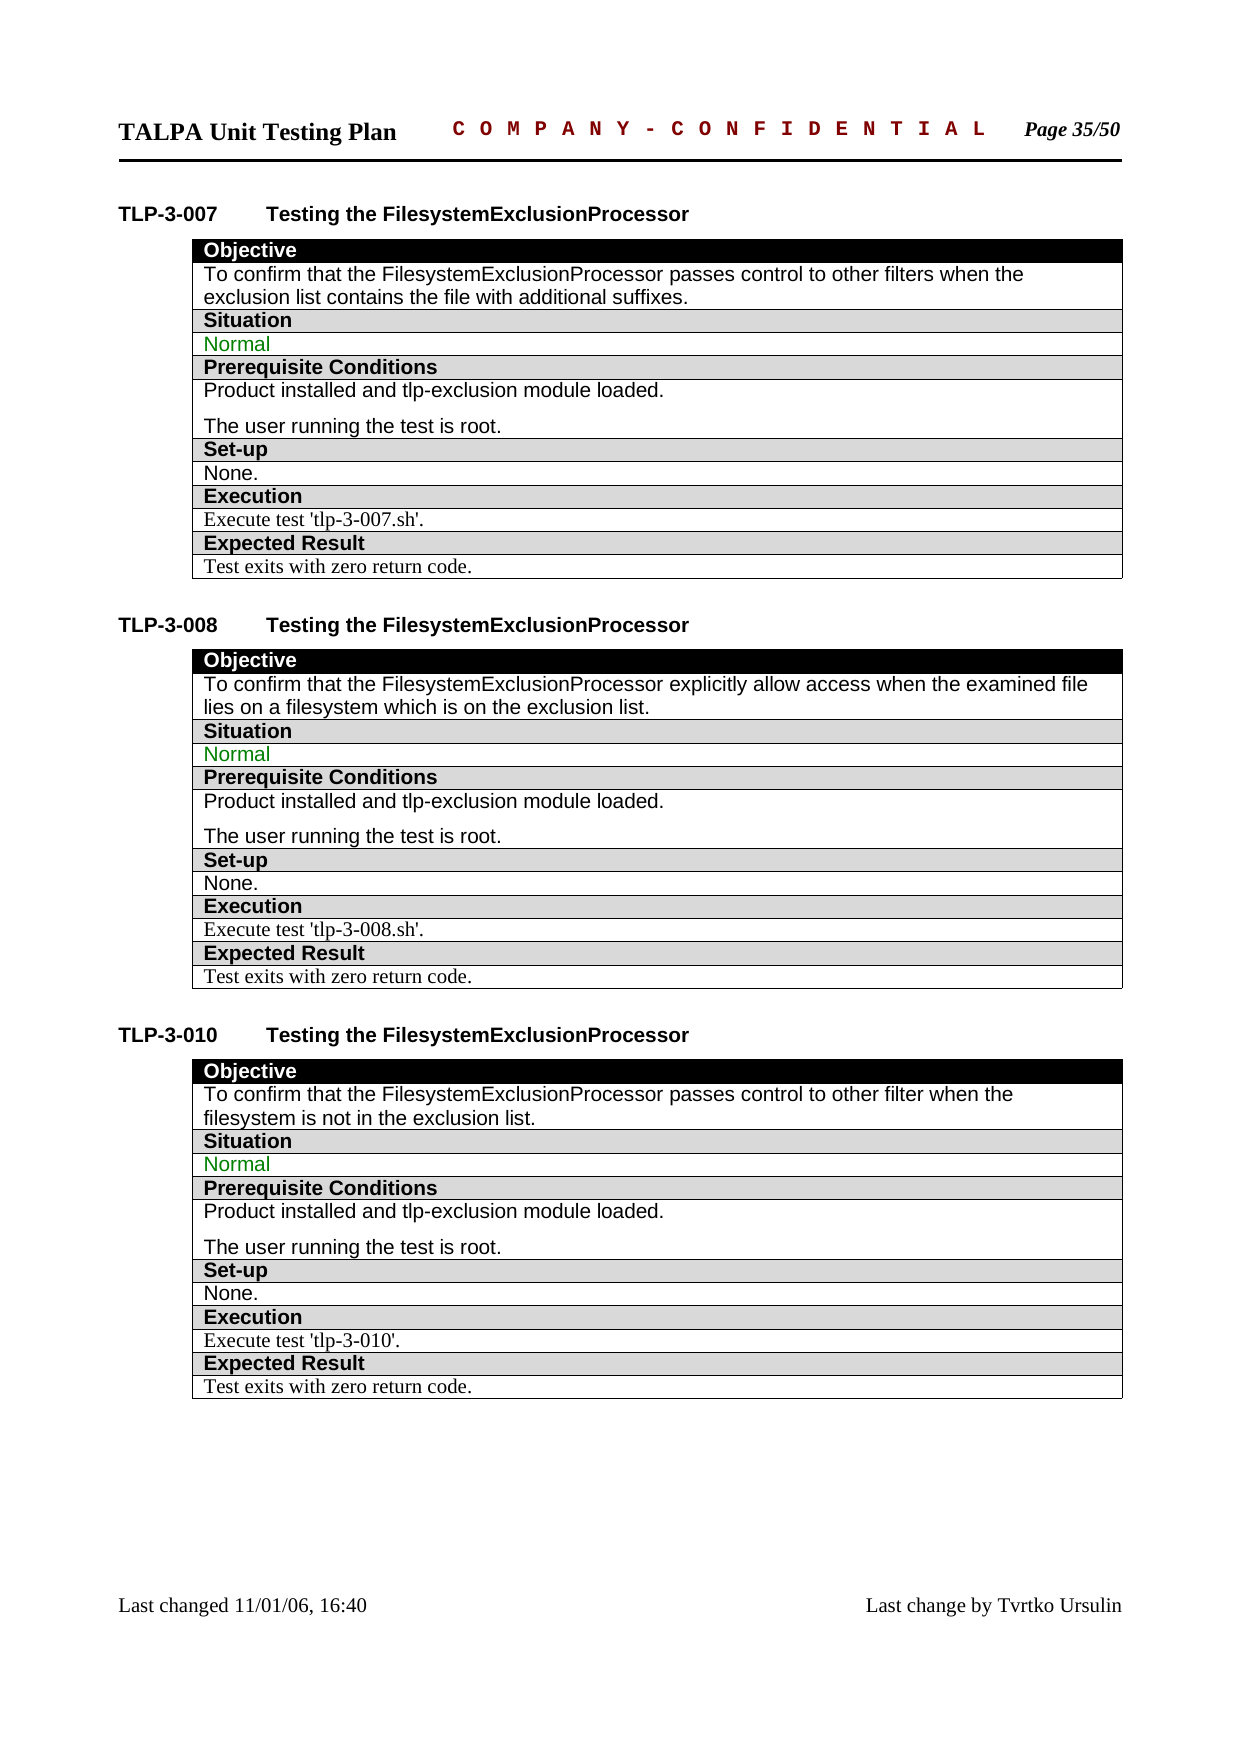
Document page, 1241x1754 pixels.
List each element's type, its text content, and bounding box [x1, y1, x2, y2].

table_cell Situation [193, 1130, 1122, 1153]
table_cell None. [193, 1283, 1122, 1305]
table_cell Product installed and tlp-exclusion module loaded. The user running the test is root. [193, 1200, 1122, 1259]
table_cell To confirm that the FilesystemExclusionProcessor explicitly allow access when the examined file lies on a filesystem which is on the exclusion list. [193, 674, 1122, 719]
table_cell Prerequisite Conditions [193, 767, 1122, 789]
table_cell None. [193, 872, 1122, 895]
table_header Objective [193, 1060, 1122, 1083]
table_cell To confirm that the FilesystemExclusionProcessor passes control to other filters when the exclusion list contains the file with additional suffixes. [193, 263, 1122, 309]
table_cell Execution [193, 1306, 1122, 1329]
table_cell Execution [193, 486, 1122, 508]
table_cell Product installed and tlp-exclusion module loaded. The user running the test is root. [193, 790, 1122, 848]
text TLP-3-007 Testing the FilesystemExclusionProcessor [118, 203, 1122, 226]
table_cell Execute test 'tlp-3-007.sh'. [193, 509, 1122, 531]
table_cell Expected Result [193, 942, 1122, 965]
table_cell Normal [193, 1154, 1122, 1176]
table_cell Expected Result [193, 1353, 1122, 1375]
table_cell Normal [193, 333, 1122, 355]
table_cell Set-up [193, 1260, 1122, 1282]
table_cell Set-up [193, 439, 1122, 461]
table_cell Execution [193, 896, 1122, 918]
table_cell Execute test 'tlp-3-008.sh'. [193, 919, 1122, 941]
table_cell None. [193, 462, 1122, 485]
table_header Objective [193, 240, 1122, 262]
table_cell Test exits with zero return code. [193, 1376, 1122, 1398]
table_cell Expected Result [193, 532, 1122, 554]
table_cell Prerequisite Conditions [193, 1177, 1122, 1199]
table_header Objective [193, 650, 1122, 673]
table_cell Situation [193, 720, 1122, 743]
table_cell To confirm that the FilesystemExclusionProcessor passes control to other filter when the filesystem is not in the exclusion list. [193, 1084, 1122, 1129]
table_cell Set-up [193, 849, 1122, 871]
table_cell Prerequisite Conditions [193, 356, 1122, 379]
table_cell Normal [193, 744, 1122, 766]
table_cell Test exits with zero return code. [193, 966, 1122, 988]
text TLP-3-008 Testing the FilesystemExclusionProcessor [118, 613, 1122, 637]
table_cell Product installed and tlp-exclusion module loaded. The user running the test is root. [193, 380, 1122, 438]
table_cell Situation [193, 310, 1122, 332]
text TLP-3-010 Testing the FilesystemExclusionProcessor [118, 1024, 1122, 1047]
table_cell Execute test 'tlp-3-010'. [193, 1330, 1122, 1352]
table_cell Test exits with zero return code. [193, 555, 1122, 578]
